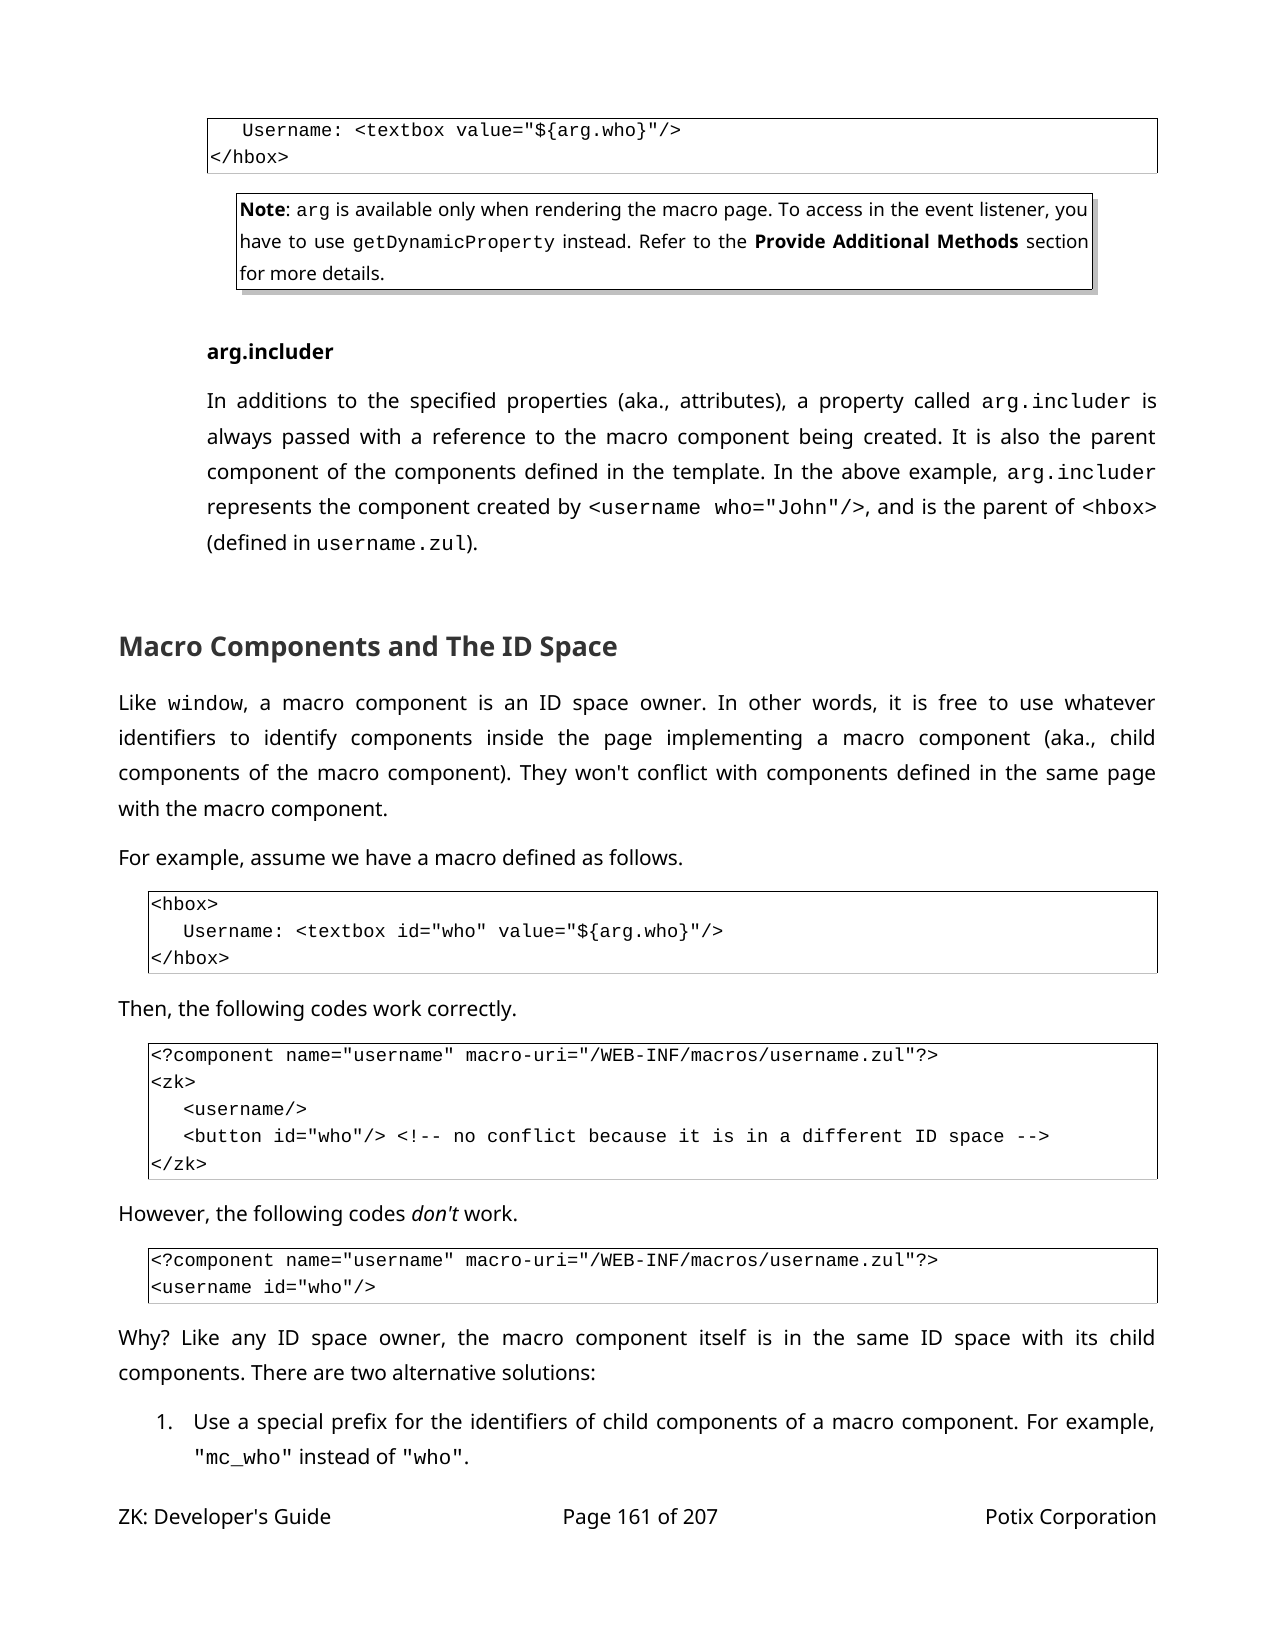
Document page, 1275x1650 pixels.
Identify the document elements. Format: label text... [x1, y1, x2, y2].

text <zk> [149, 1070, 1157, 1094]
text Then, the following codes work correctly. [118, 994, 1157, 1022]
list Use a special prefix for the identifiers of child components of a macro component. For example, "mc_who" instead of "who". [156, 1407, 1157, 1471]
text Why? Like any ID space owner, the macro component itself is in the same ID space with its child components. There are two alternative solutions: [118, 1323, 1157, 1387]
text However, the following codes don't work. [118, 1199, 1157, 1227]
text <username/> [149, 1097, 1157, 1121]
text </zk> [149, 1151, 1157, 1179]
text In additions to the specified properties (aka., attributes), a property called arg.includer is always passed with a reference to the macro component being created. It is also the parent component of the components defined in the template. In the above example, arg.includer represents the component created by <username who="John"/>, and is the parent of <hbox> (defined in username.zul). [207, 386, 1157, 557]
text <?component name="username" macro-uri="/WEB-INF/macros/username.zul"?> [149, 1249, 1157, 1272]
text Username: <textbox value="${arg.who}"/> [208, 119, 1157, 142]
text Note: arg is available only when rendering the macro page. To access in the event listener, you have to use getDynamicProperty instead. Refer to the Provide Additional Methods section for more details. [237, 194, 1092, 289]
text </hbox> [149, 946, 1157, 973]
text </hbox> [208, 145, 1157, 173]
text <username id="who"/> [149, 1275, 1157, 1303]
text <?component name="username" macro-uri="/WEB-INF/macros/username.zul"?> [149, 1044, 1157, 1067]
subtitle Macro Components and The ID Space [118, 627, 1157, 664]
subtitle arg.includer [207, 337, 1157, 366]
text For example, assume we have a macro defined as follows. [118, 843, 1157, 871]
text <button id="who"/> <!-- no conflict because it is in a different ID space --> [149, 1124, 1157, 1148]
text <hbox> [149, 892, 1157, 916]
text Username: <textbox id="who" value="${arg.who}"/> [149, 919, 1157, 943]
text Like window, a macro component is an ID space owner. In other words, it is free to use whatever identifiers to identify components inside the page implementing a macro component (aka., child components of the macro component). They won't conflict with components defined in the same page with the macro component. [118, 688, 1157, 822]
